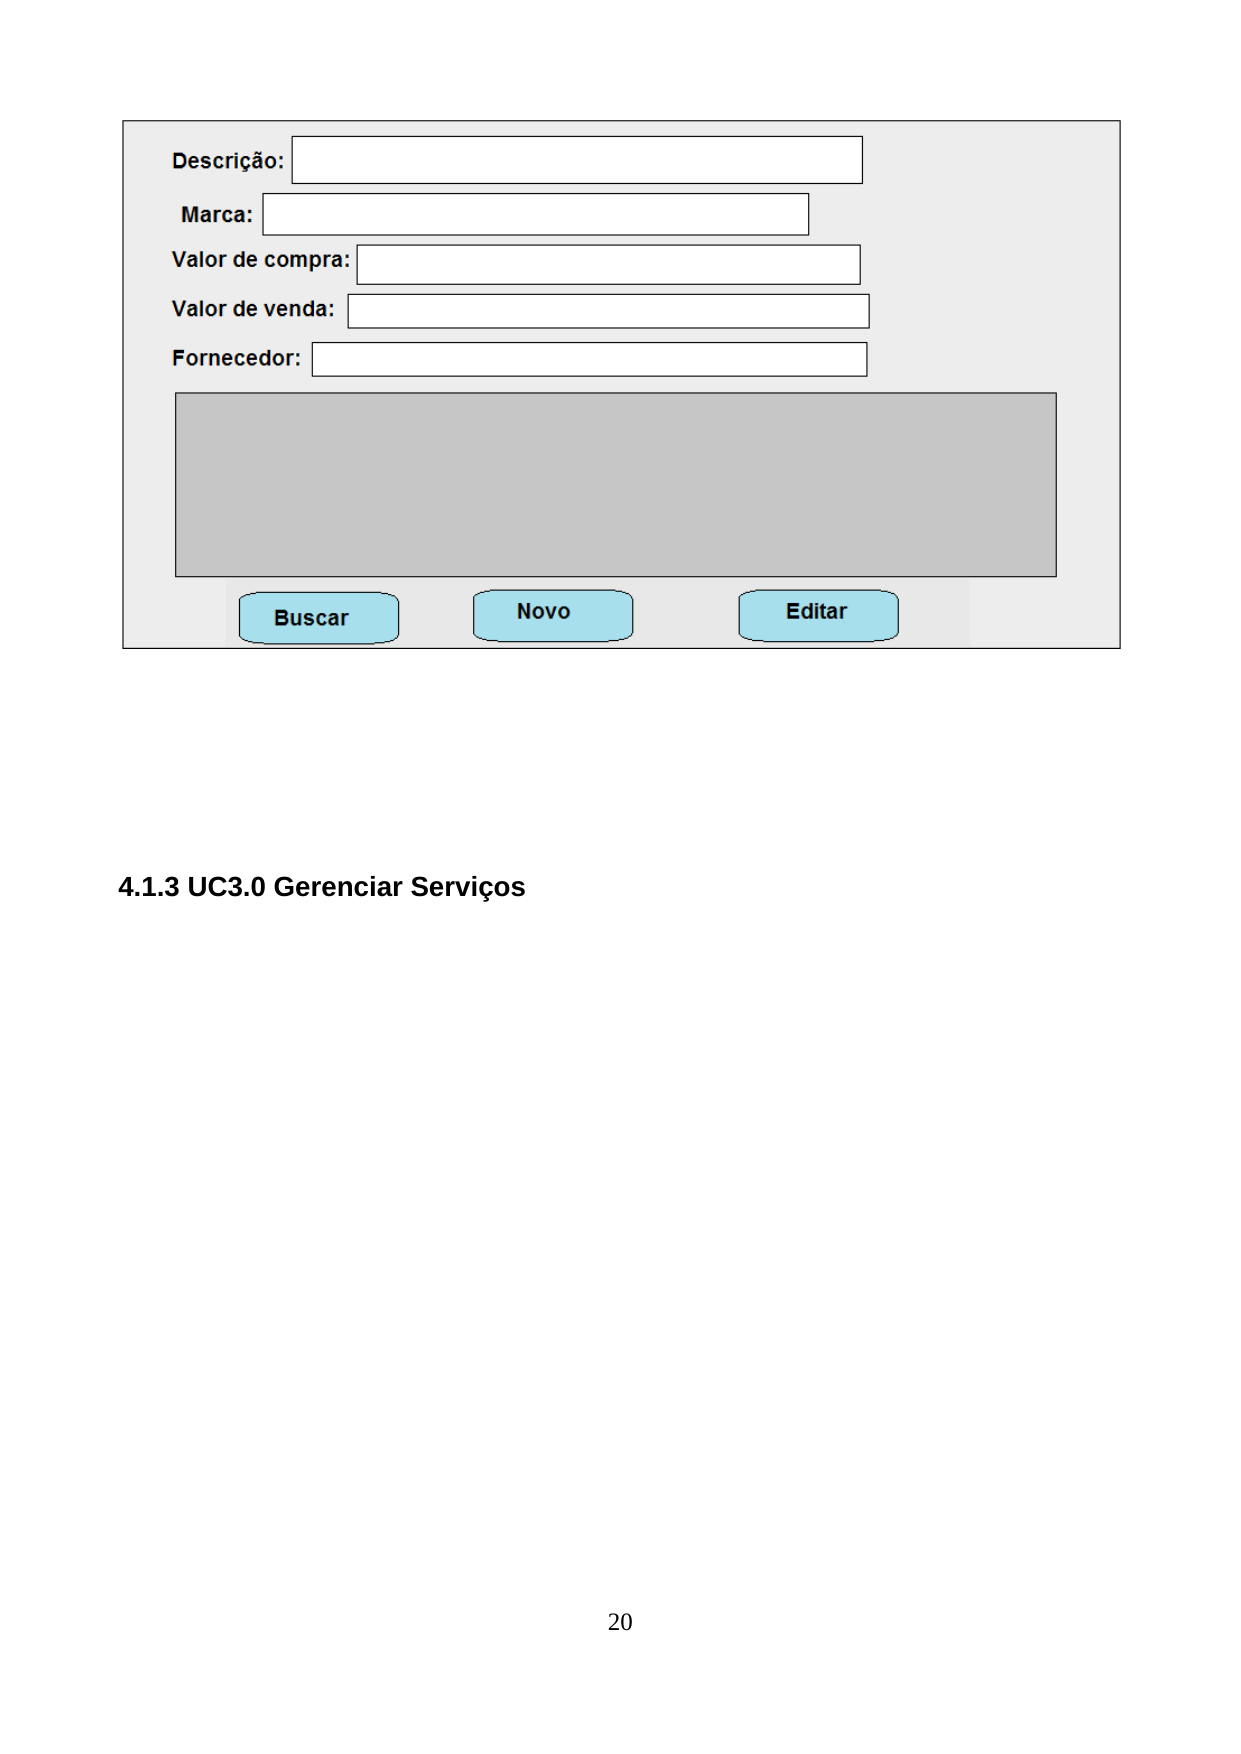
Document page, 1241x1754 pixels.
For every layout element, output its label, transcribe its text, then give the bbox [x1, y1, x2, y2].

subtitle 4.1.3 UC3.0 Gerenciar Serviços [118, 870, 1122, 902]
picture [118, 118, 1123, 649]
